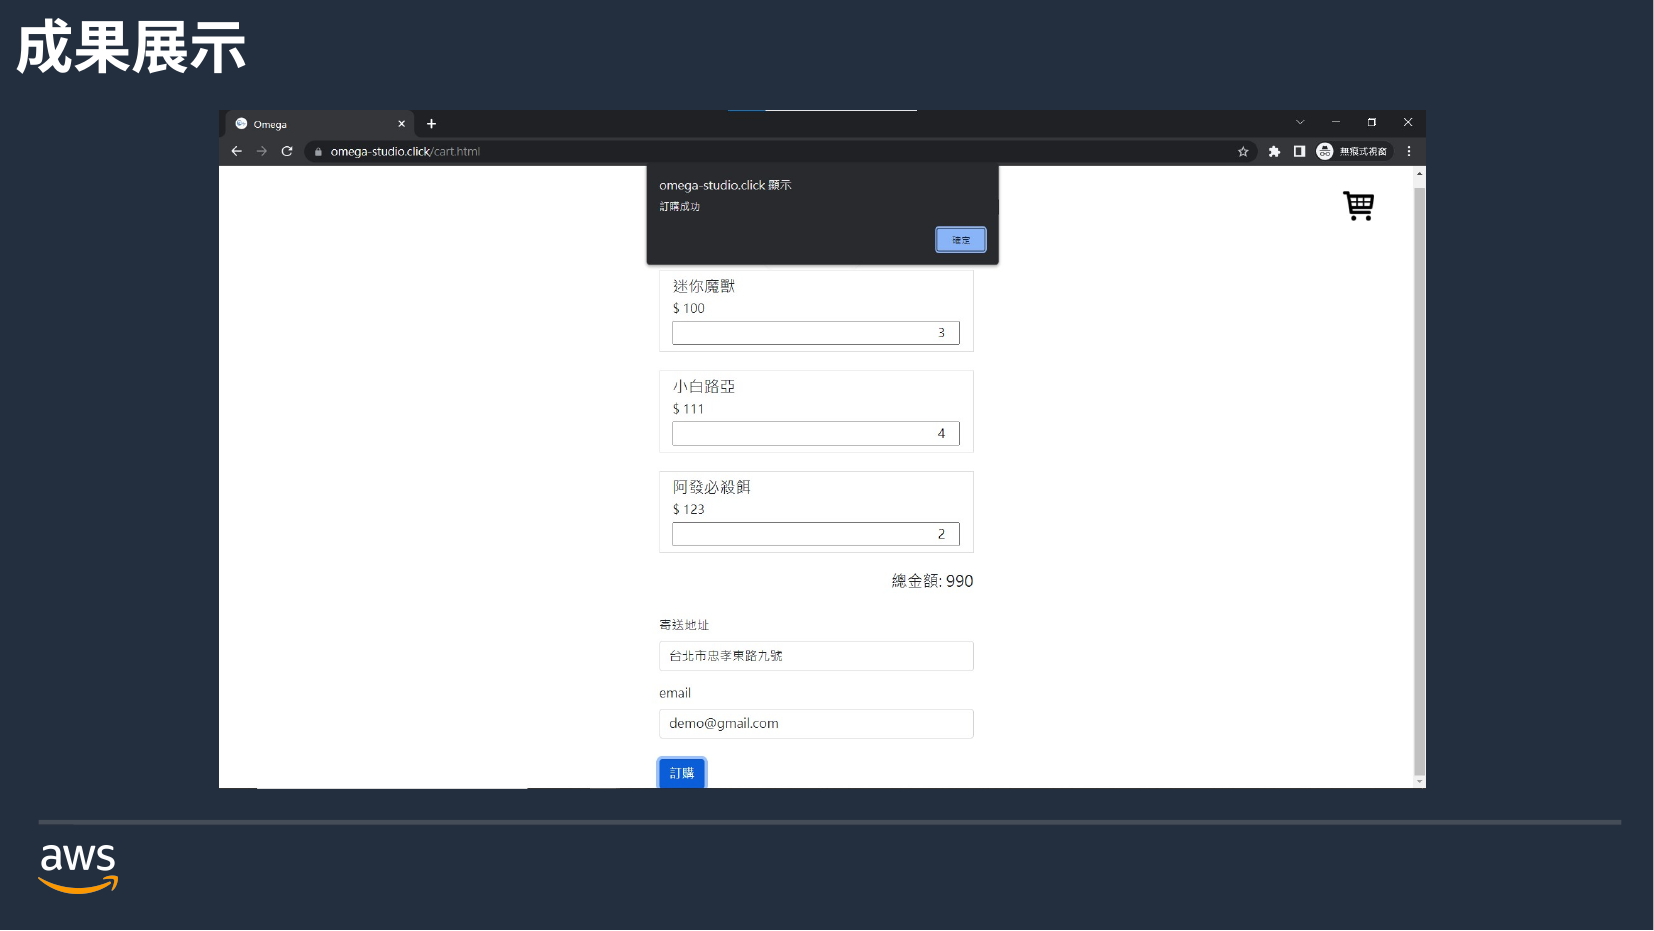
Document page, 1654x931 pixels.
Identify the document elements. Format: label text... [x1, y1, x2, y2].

picture [38, 845, 118, 894]
title 成果展示 [0, 5, 1589, 93]
picture [219, 110, 1426, 790]
